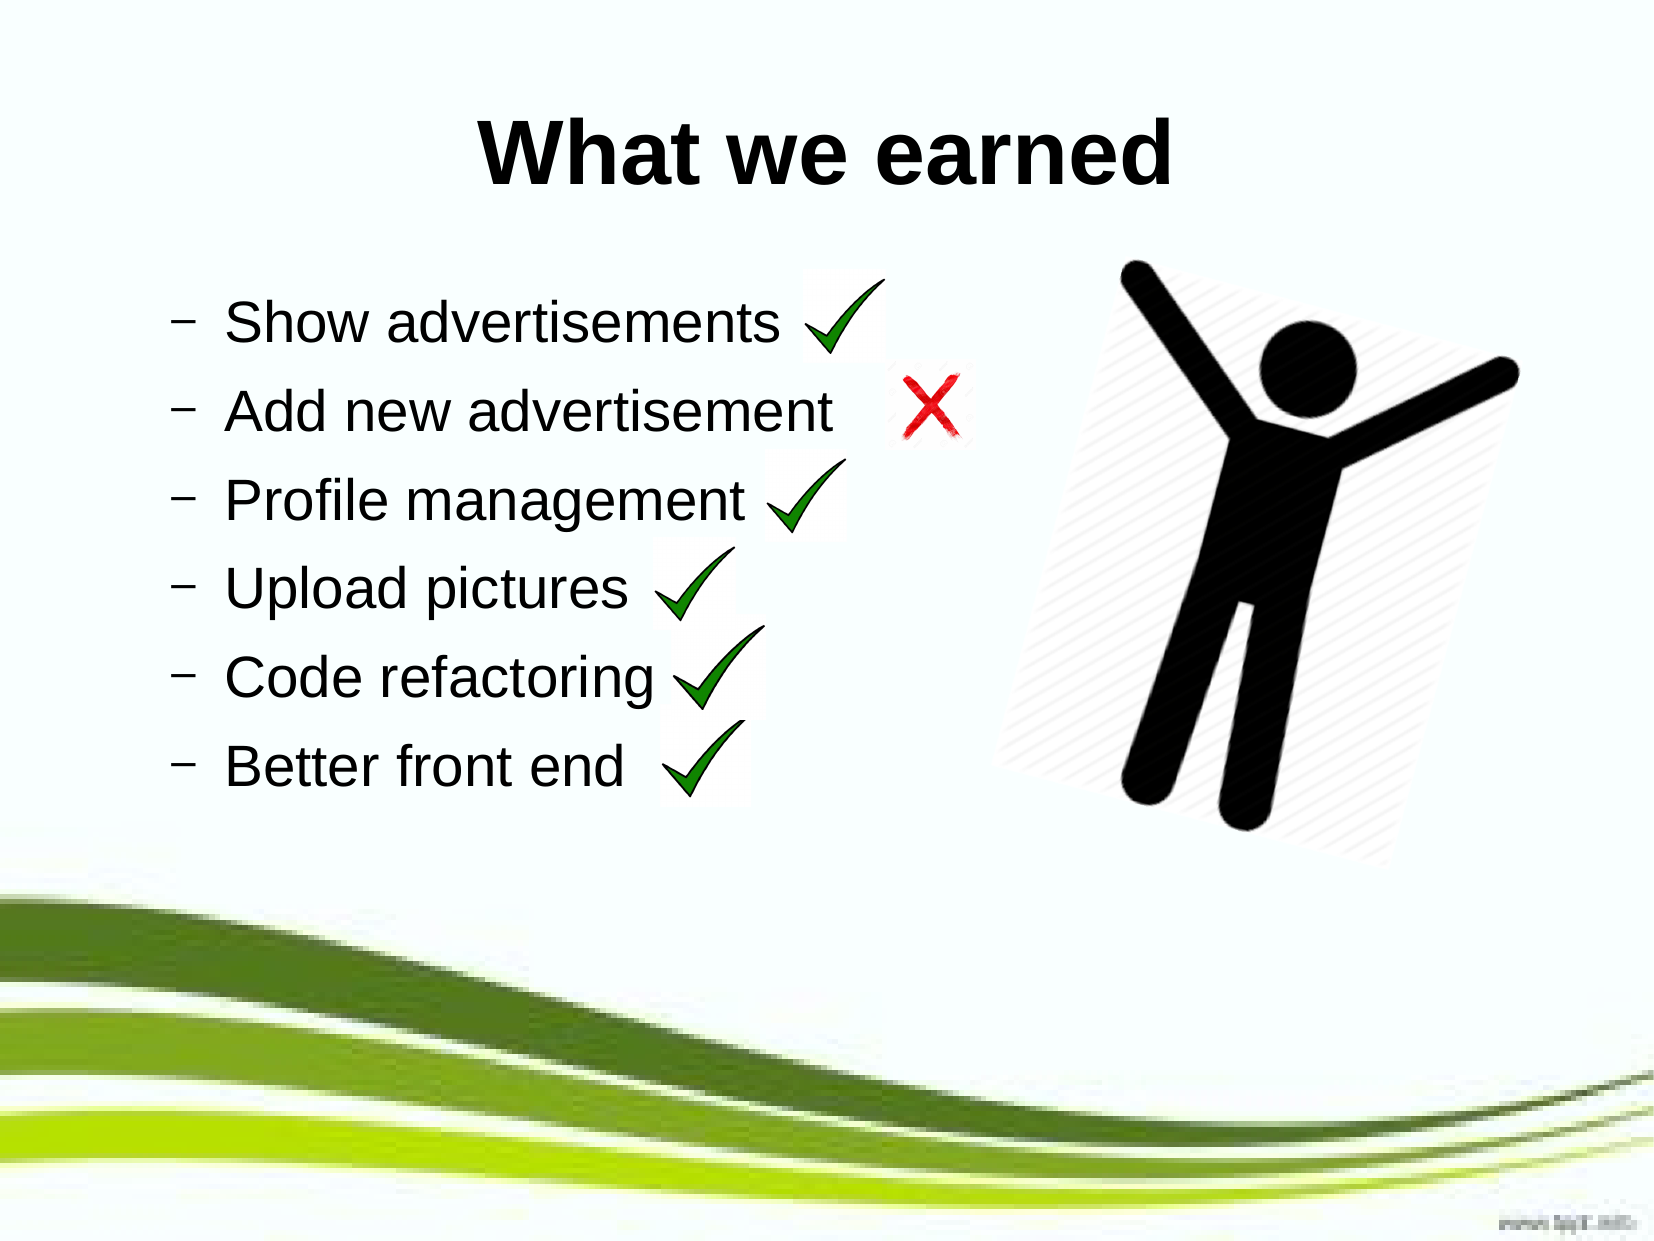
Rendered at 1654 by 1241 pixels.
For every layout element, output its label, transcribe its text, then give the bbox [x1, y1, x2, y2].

picture [0, 0, 1654, 1241]
title What we earned [82, 49, 1571, 257]
list Show advertisements Add new advertisement Profile management Upload pictures Code refactoring Better front end [82, 290, 1571, 1010]
